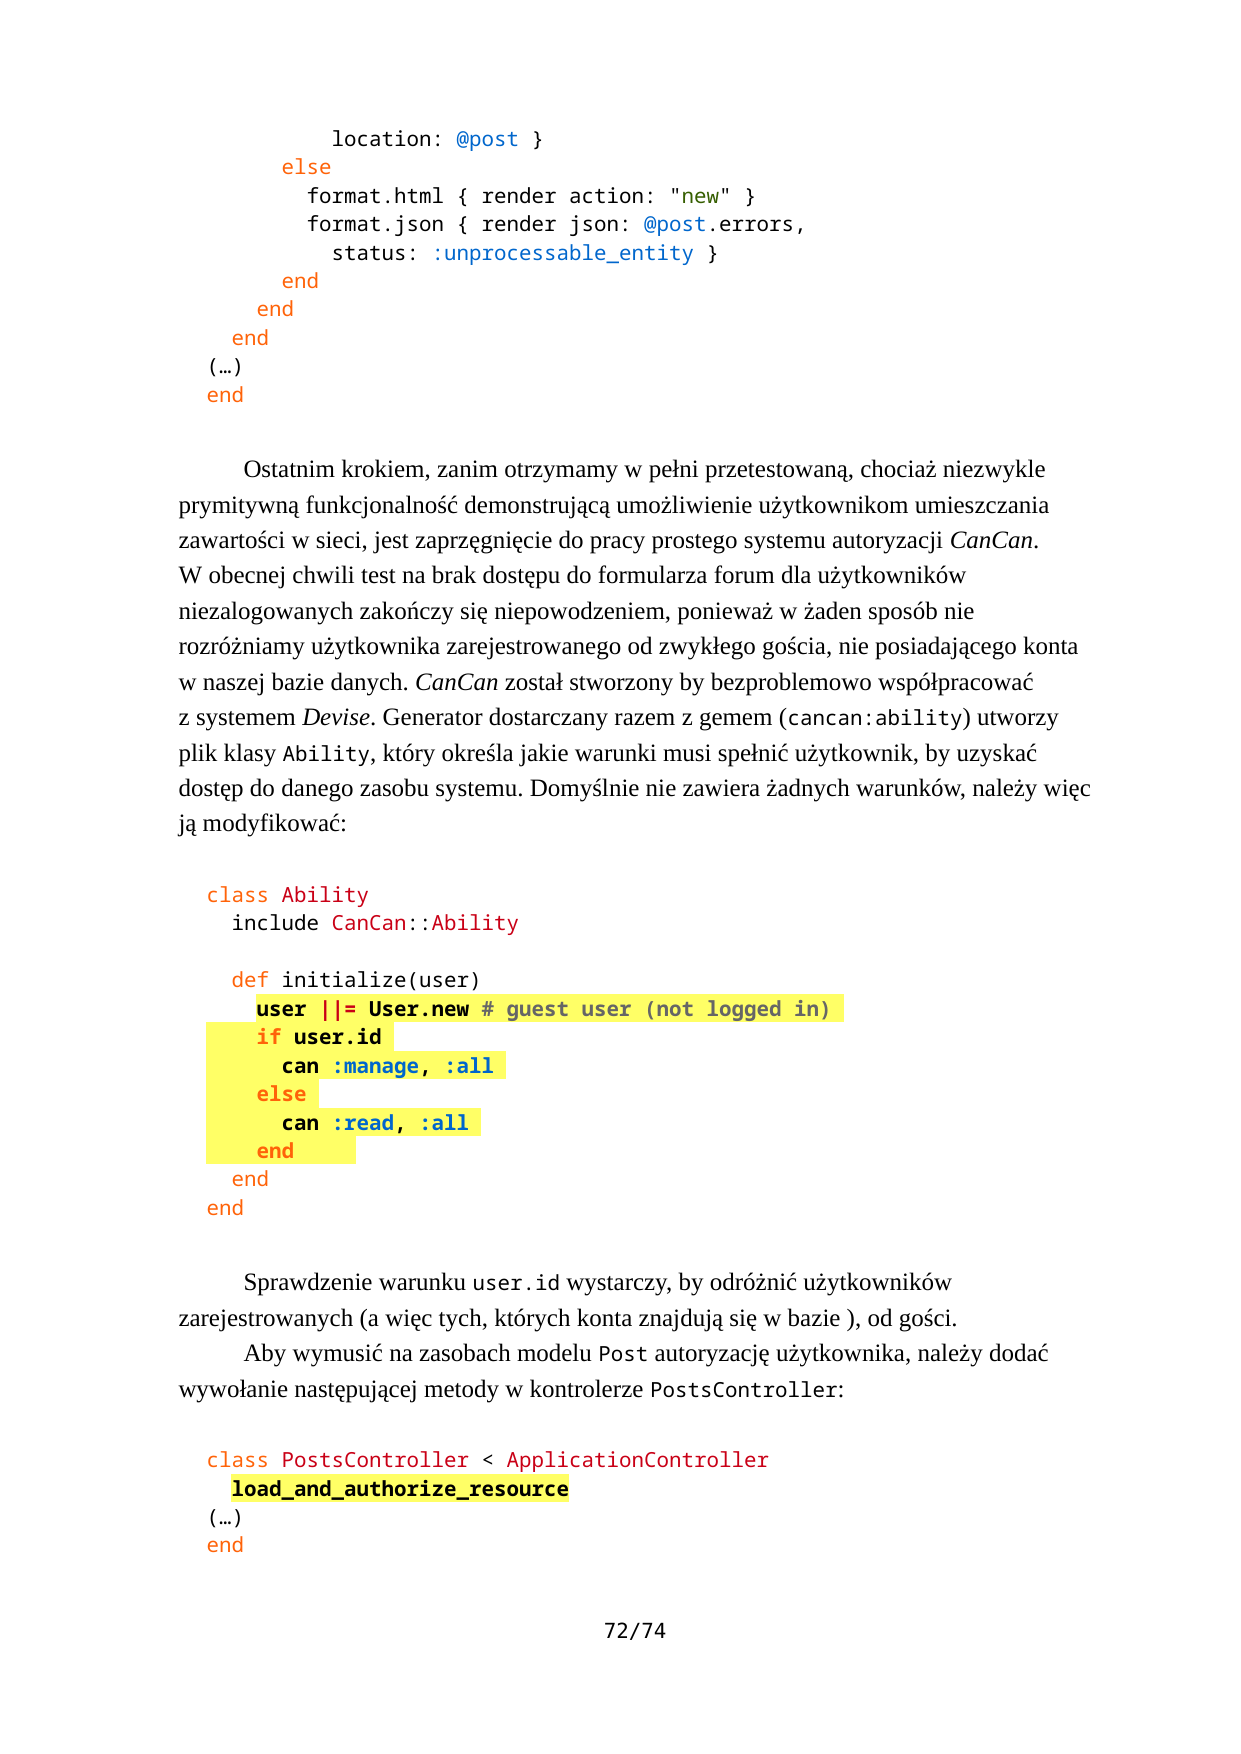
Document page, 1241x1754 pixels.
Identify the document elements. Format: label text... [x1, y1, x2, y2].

table_header location: @post } else format.html { render action: "new" } format.json { render json: @post.errors, status: :unprocessable_entity } end end end (…) end [177, 118, 1093, 414]
table_header class PostsController < ApplicationController load_and_authorize_resource (…) end [177, 1440, 1093, 1565]
table_header class Ability include CanCan::Ability def initialize(user) user ||= User.new # guest user (not logged in) if user.id can :manage, :all else can :read, :all end end end [177, 874, 1093, 1227]
text Sprawdzenie warunku user.id wystarczy, by odróżnić użytkowników zarejestrowanych (a więc tych, których konta znajdują się w bazie ), od gości. [178, 1262, 1093, 1333]
text Aby wymusić na zasobach modelu Post autoryzację użytkownika, należy dodać wywołanie następującej metody w kontrolerze PostsController: [178, 1333, 1093, 1404]
text Ostatnim krokiem, zanim otrzymamy w pełni przetestowaną, chociaż niezwykle prymitywną funkcjonalność demonstrującą umożliwienie użytkownikom umieszczania zawartości w sieci, jest zaprzęgnięcie do pracy prostego systemu autoryzacji CanCan. W obecnej chwili test na brak dostępu do formularza forum dla użytkowników niezalogowanych zakończy się niepowodzeniem, ponieważ w żaden sposób nie rozróżniamy użytkownika zarejestrowanego od zwykłego gościa, nie posiadającego konta w naszej bazie danych. CanCan został stworzony by bezproblemowo współpracować z systemem Devise. Generator dostarczany razem z gemem (cancan:ability) utworzy plik klasy Ability, który określa jakie warunki musi spełnić użytkownik, by uzyskać dostęp do danego zasobu systemu. Domyślnie nie zawiera żadnych warunków, należy więc ją modyfikować: [178, 449, 1093, 839]
